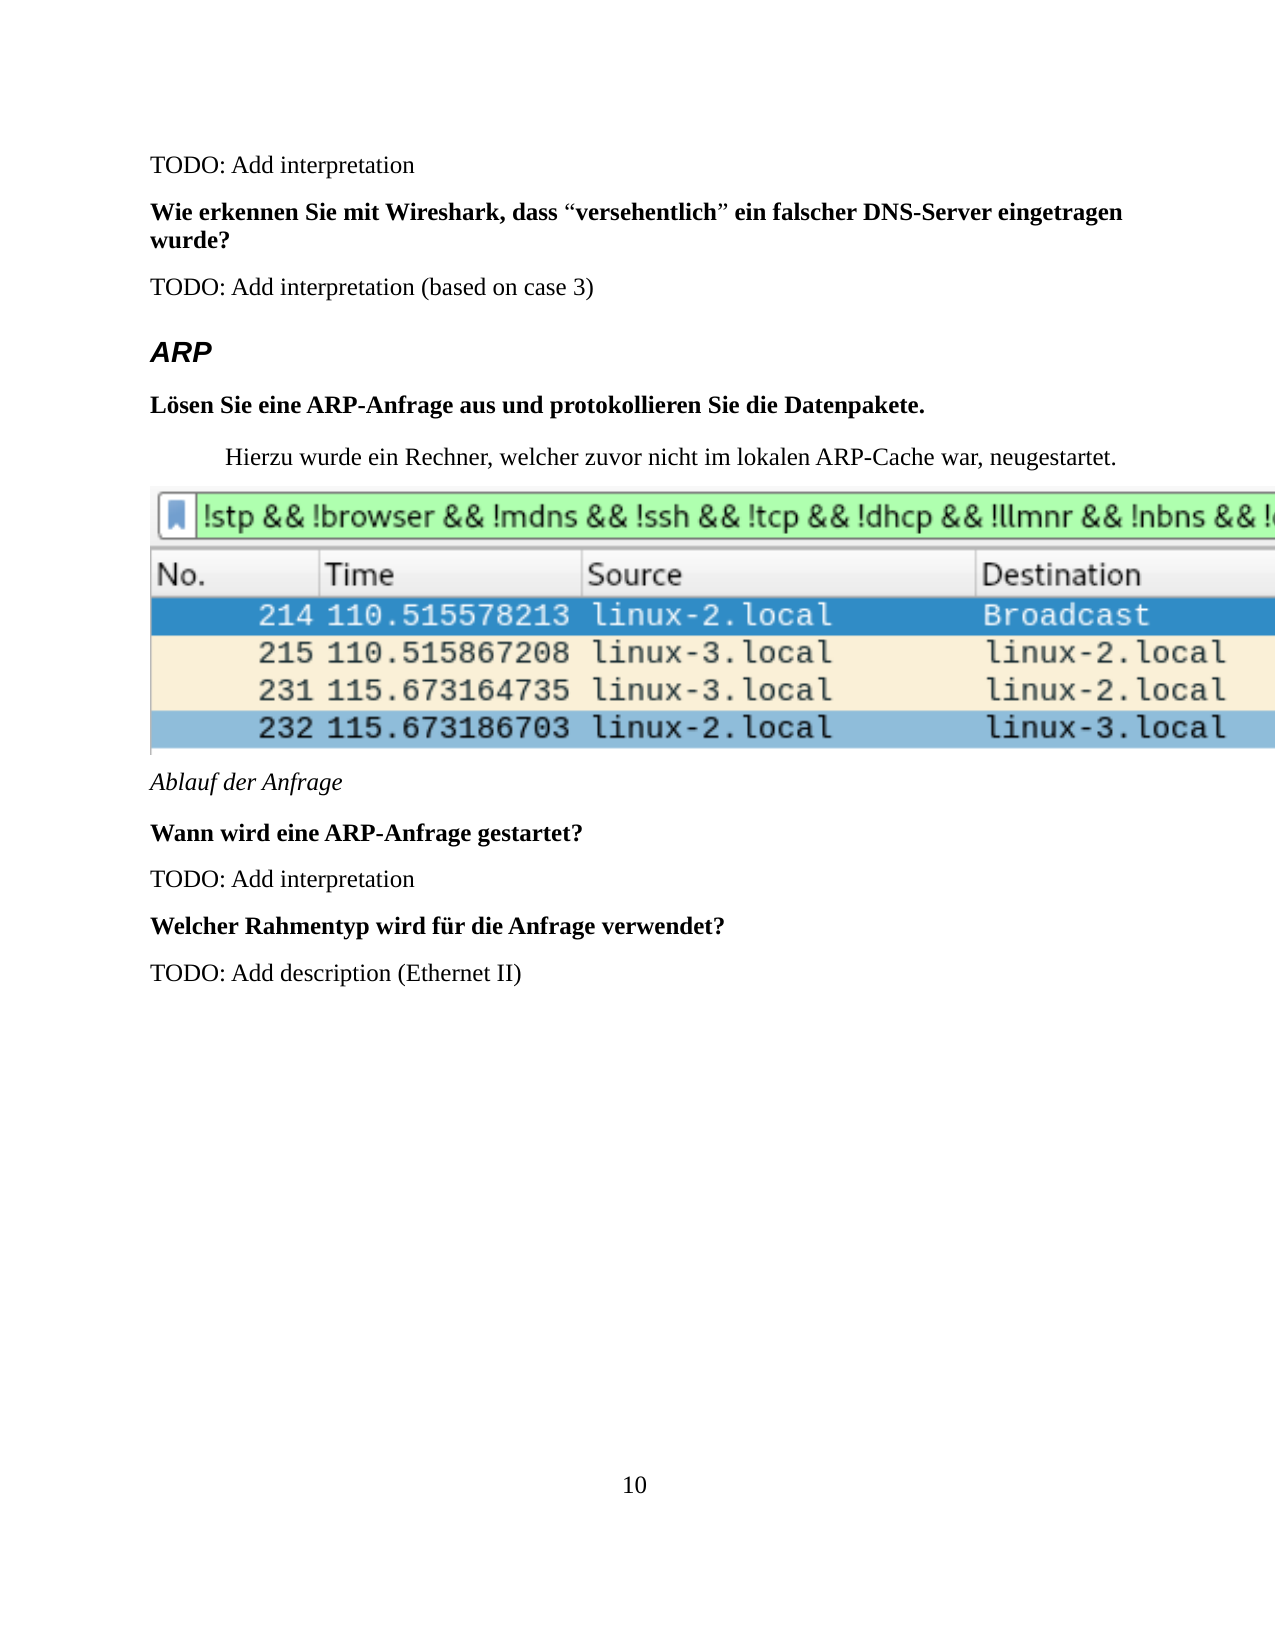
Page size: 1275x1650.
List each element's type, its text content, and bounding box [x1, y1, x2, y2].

text TODO: Add interpretation (based on case 3) [150, 272, 1125, 301]
text Wie erkennen Sie mit Wireshark, dass “versehentlich” ein falscher DNS-Server eingetragen wurde? [150, 197, 1125, 254]
text Lösen Sie eine ARP-Anfrage aus und protokollieren Sie die Datenpakete. [150, 390, 1125, 418]
subtitle ARP [150, 335, 1125, 368]
text TODO: Add description (Ethernet II) [150, 958, 1125, 986]
text Hierzu wurde ein Rechner, welcher zuvor nicht im lokalen ARP-Cache war, neugestartet. [225, 442, 1125, 471]
text Ablauf der Anfrage [150, 767, 1125, 796]
text TODO: Add interpretation [150, 150, 1125, 179]
text Welcher Rahmentyp wird für die Anfrage verwendet? [150, 911, 1125, 940]
text Wann wird eine ARP-Anfrage gestartet? [150, 818, 1125, 846]
picture [150, 486, 1275, 755]
text TODO: Add interpretation [150, 864, 1125, 893]
